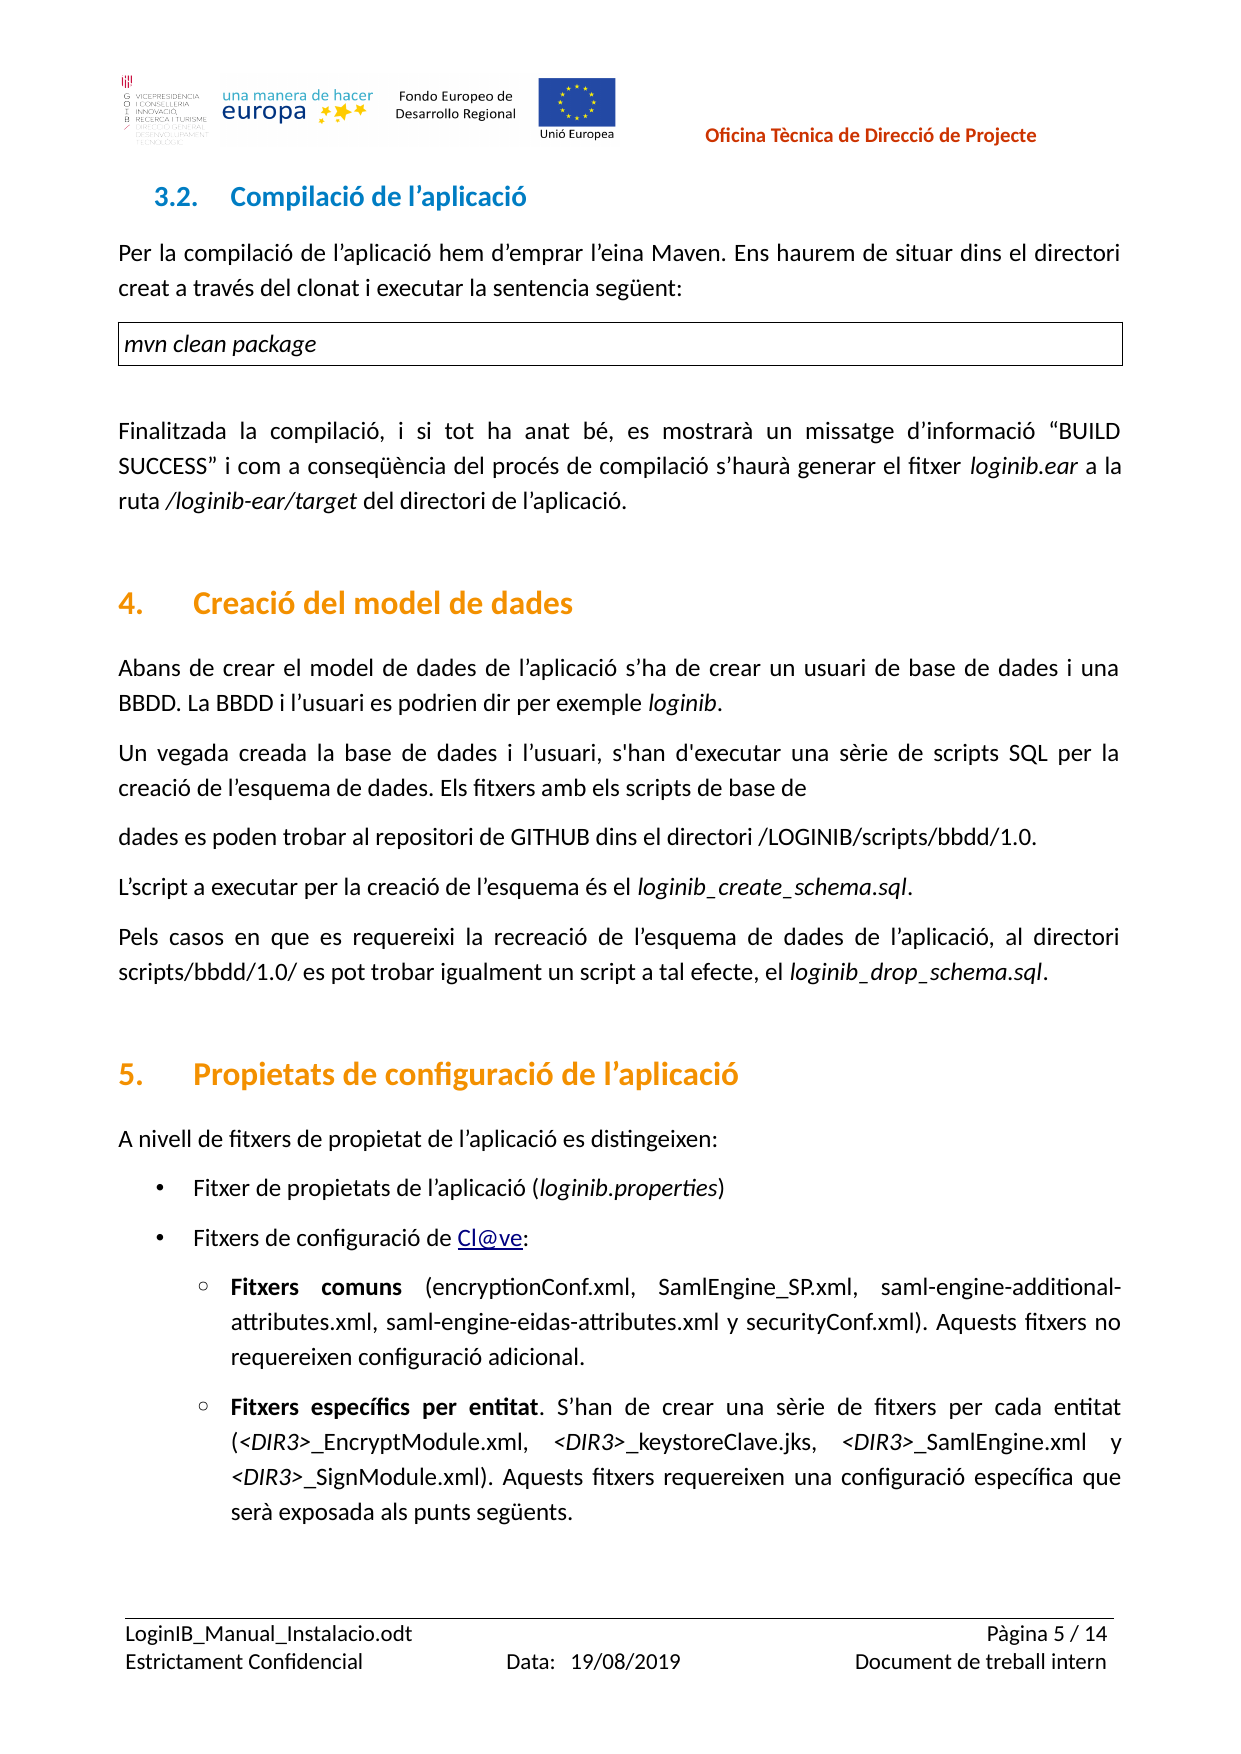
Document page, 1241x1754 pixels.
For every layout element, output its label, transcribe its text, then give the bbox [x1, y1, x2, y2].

text Un vegada creada la base de dades i l’usuari, s'han d'executar una sèrie de scripts SQL per la creació de l’esquema de dades. Els fitxers amb els scripts de base de [118, 737, 1122, 802]
text Pels casos en que es requereixi la recreació de l’esquema de dades de l’aplicació, al directori scripts/bbdd/1.0/ es pot trobar igualment un script a tal efecte, el loginib_drop_schema.sql. [118, 921, 1122, 986]
text L’script a executar per la creació de l’esquema és el loginib_create_schema.sql. [118, 871, 1122, 902]
text Finalitzada la compilació, i si tot ha anat bé, es mostrarà un missatge d’informació “BUILD SUCCESS” i com a conseqüència del procés de compilació s’haurà generar el fitxer loginib.ear a la ruta /loginib-ear/target del directori de l’aplicació. [118, 415, 1122, 516]
text A nivell de fitxers de propietat de l’aplicació es distingeixen: [118, 1123, 1122, 1153]
subtitle Compilació de l’aplicació [153, 178, 1122, 213]
list Fitxers comuns (encryptionConf.xml, SamlEngine_SP.xml, saml-engine-additional-attributes.xml, saml-engine-eidas-attributes.xml y securityConf.xml). Aquests fitxers no requereixen configuració adicional. [193, 1271, 1122, 1372]
text Per la compilació de l’aplicació hem d’emprar l’eina Maven. Ens haurem de situar dins el directori creat a través del clonat i executar la sentencia següent: [118, 237, 1122, 302]
subtitle Propietats de configuració de l’aplicació [118, 1052, 1122, 1093]
text dades es poden trobar al repositori de GITHUB dins el directori /LOGINIB/scripts/bbdd/1.0. [118, 821, 1122, 852]
list Fitxer de propietats de l’aplicació (loginib.properties) [156, 1172, 1122, 1203]
picture [219, 73, 621, 147]
subtitle Creació del model de dades [118, 582, 1122, 623]
list Fitxers de configuració de Cl@ve: [156, 1222, 1122, 1252]
picture [118, 73, 213, 147]
list Fitxers específics per entitat. S’han de crear una sèrie de fitxers per cada entitat (<DIR3>_EncryptModule.xml, <DIR3>_keystoreClave.jks, <DIR3>_SamlEngine.xml y <DIR3>_SignModule.xml). Aquests fitxers requereixen una configuració específica que serà exposada als punts següents. [193, 1391, 1122, 1527]
text Abans de crear el model de dades de l’aplicació s’ha de crear un usuari de base de dades i una BBDD. La BBDD i l’usuari es podrien dir per exemple loginib. [118, 652, 1122, 718]
table_header mvn clean package [119, 323, 1122, 364]
